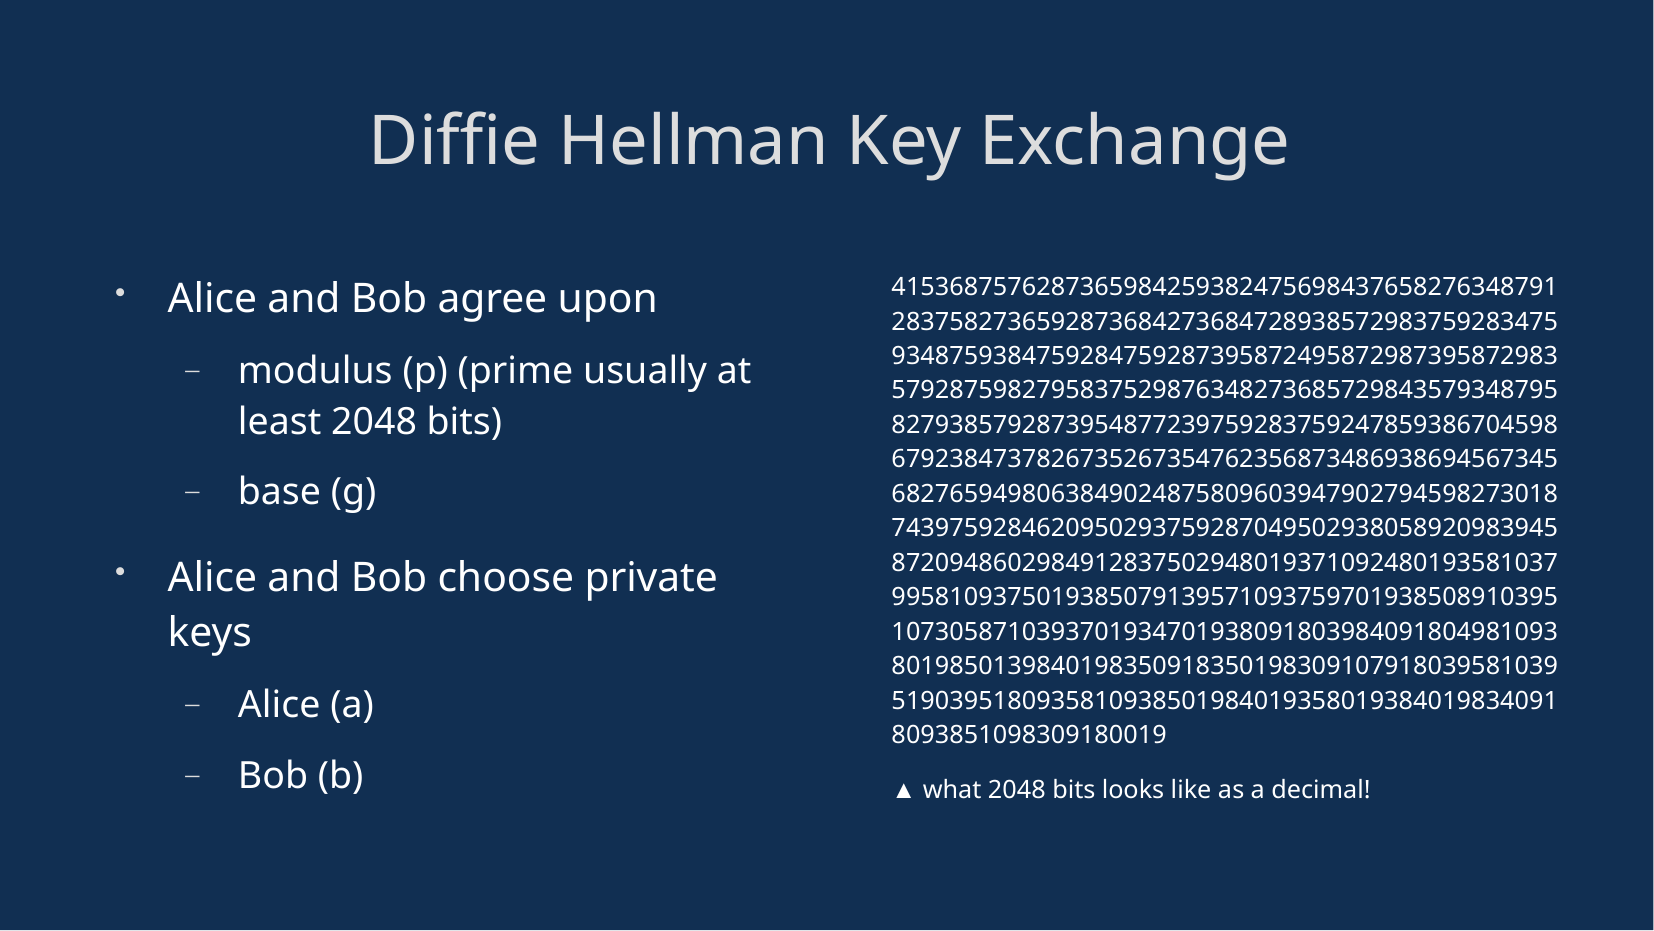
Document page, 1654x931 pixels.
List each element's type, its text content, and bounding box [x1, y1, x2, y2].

title Diffie Hellman Key Exchange [97, 56, 1563, 220]
list 41536875762873659842593824756984376582763487912837582736592873684273684728938572983759283475934875938475928475928739587249587298739587298357928759827958375298763482736857298435793487958279385792873954877239759283759247859386704598679238473782673526735476235687348693869456734568276594980638490248758096039479027945982730187439759284620950293759287049502938058920983945872094860298491283750294801937109248019358103799581093750193850791395710937597019385089103951073058710393701934701938091803984091804981093801985013984019835091835019830910791803958103951903951809358109385019840193580193840198340918093851098309180019 ▲ what 2048 bits looks like as a decimal! [848, 268, 1563, 806]
list Alice and Bob agree upon modulus (p) (prime usually at least 2048 bits) base (g) Alice and Bob choose private keys Alice (a) Bob (b) [97, 268, 813, 806]
